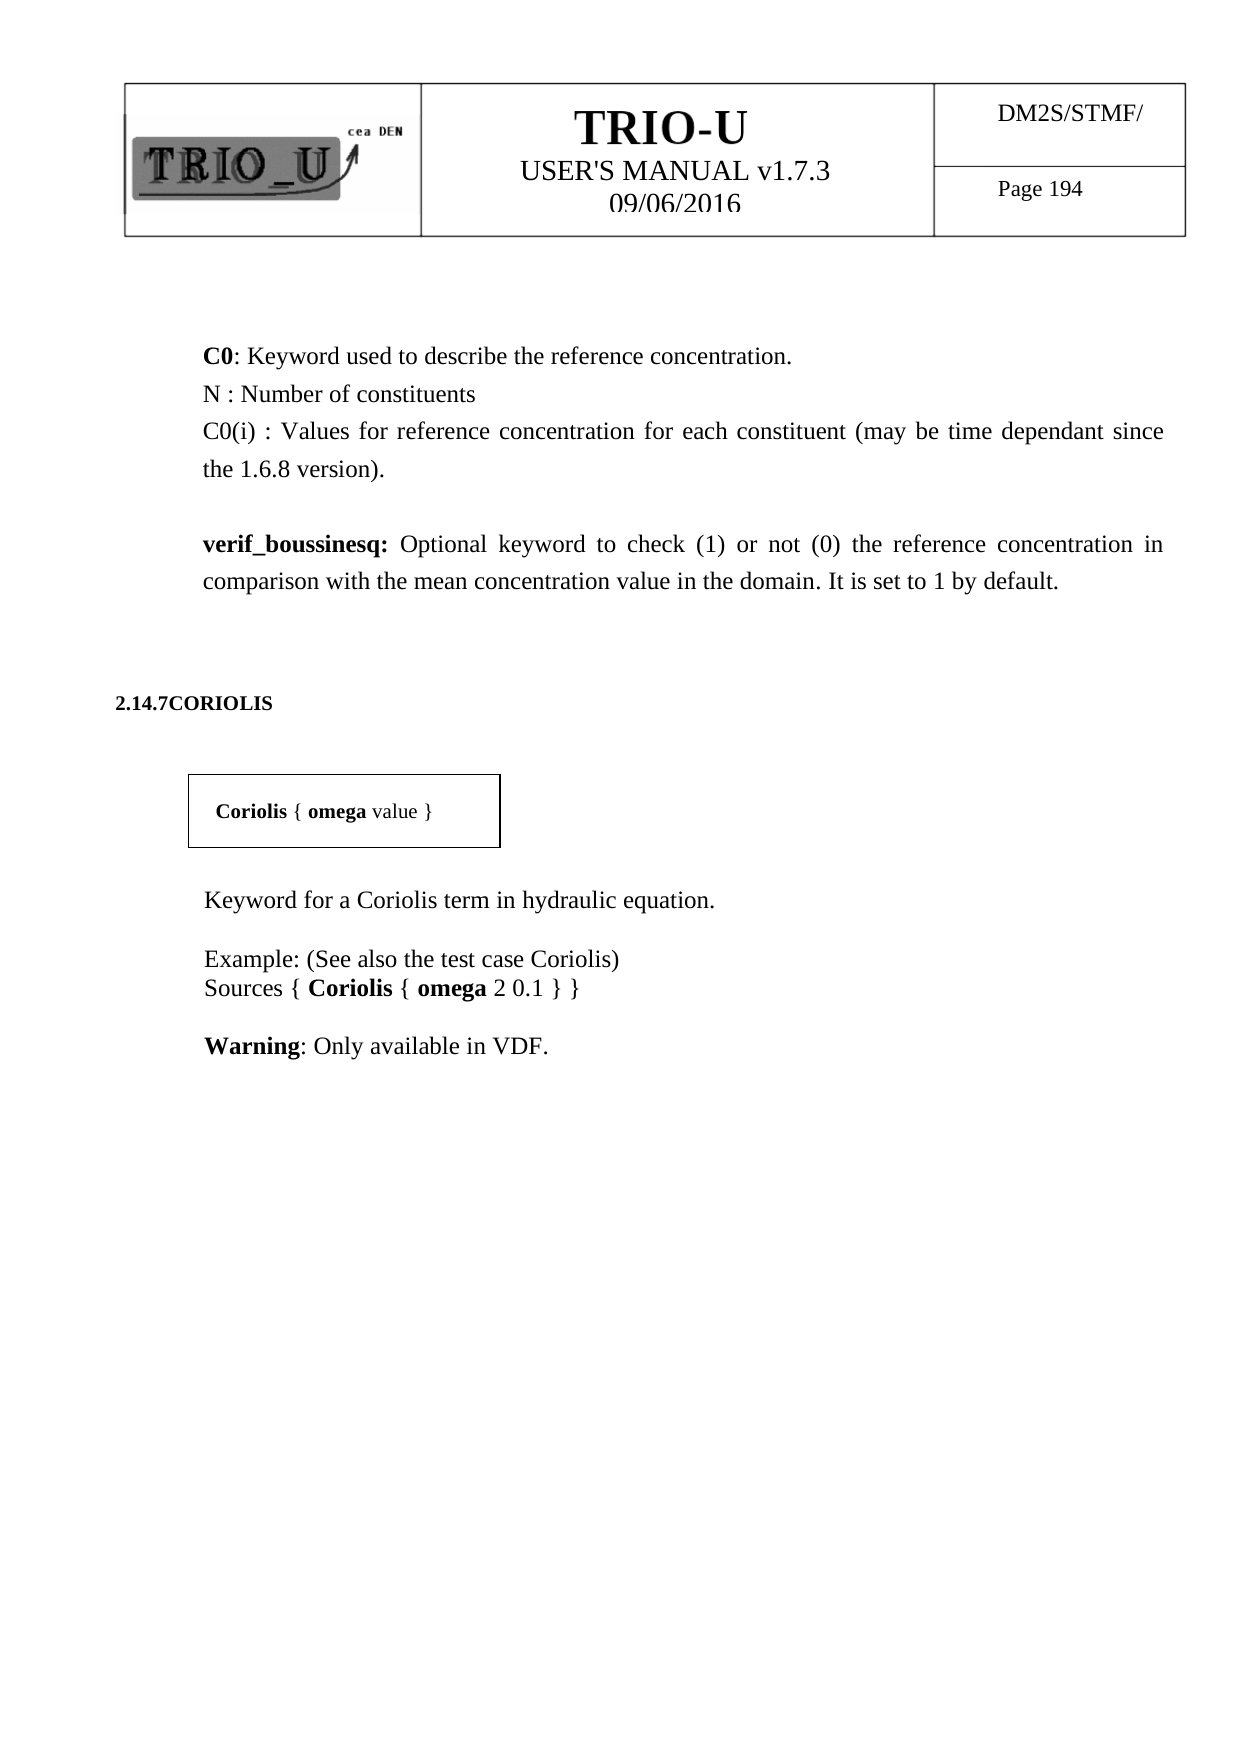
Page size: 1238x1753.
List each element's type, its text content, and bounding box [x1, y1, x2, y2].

text Sources { Coriolis { omega 2 0.1 } } [115, 972, 1196, 1002]
text C0: Keyword used to describe the reference concentration. [203, 333, 1165, 370]
subtitle CORIOLIS [115, 691, 1164, 715]
text verif_boussinesq: Optional keyword to check (1) or not (0) the reference concentration in comparison with the mean concentration value in the domain. It is set to 1 by default. [203, 520, 1165, 595]
text C0(i) : Values for reference concentration for each constituent (may be time dependant since the 1.6.8 version). [203, 408, 1165, 483]
table_header Coriolis { omega value } [189, 775, 499, 847]
text N : Number of constituents [203, 370, 1165, 408]
text Warning: Only available in VDF. [115, 1031, 1196, 1060]
text Example: (See also the test case Coriolis) [115, 943, 1196, 972]
text Keyword for a Coriolis term in hydraulic equation. [115, 885, 1196, 914]
